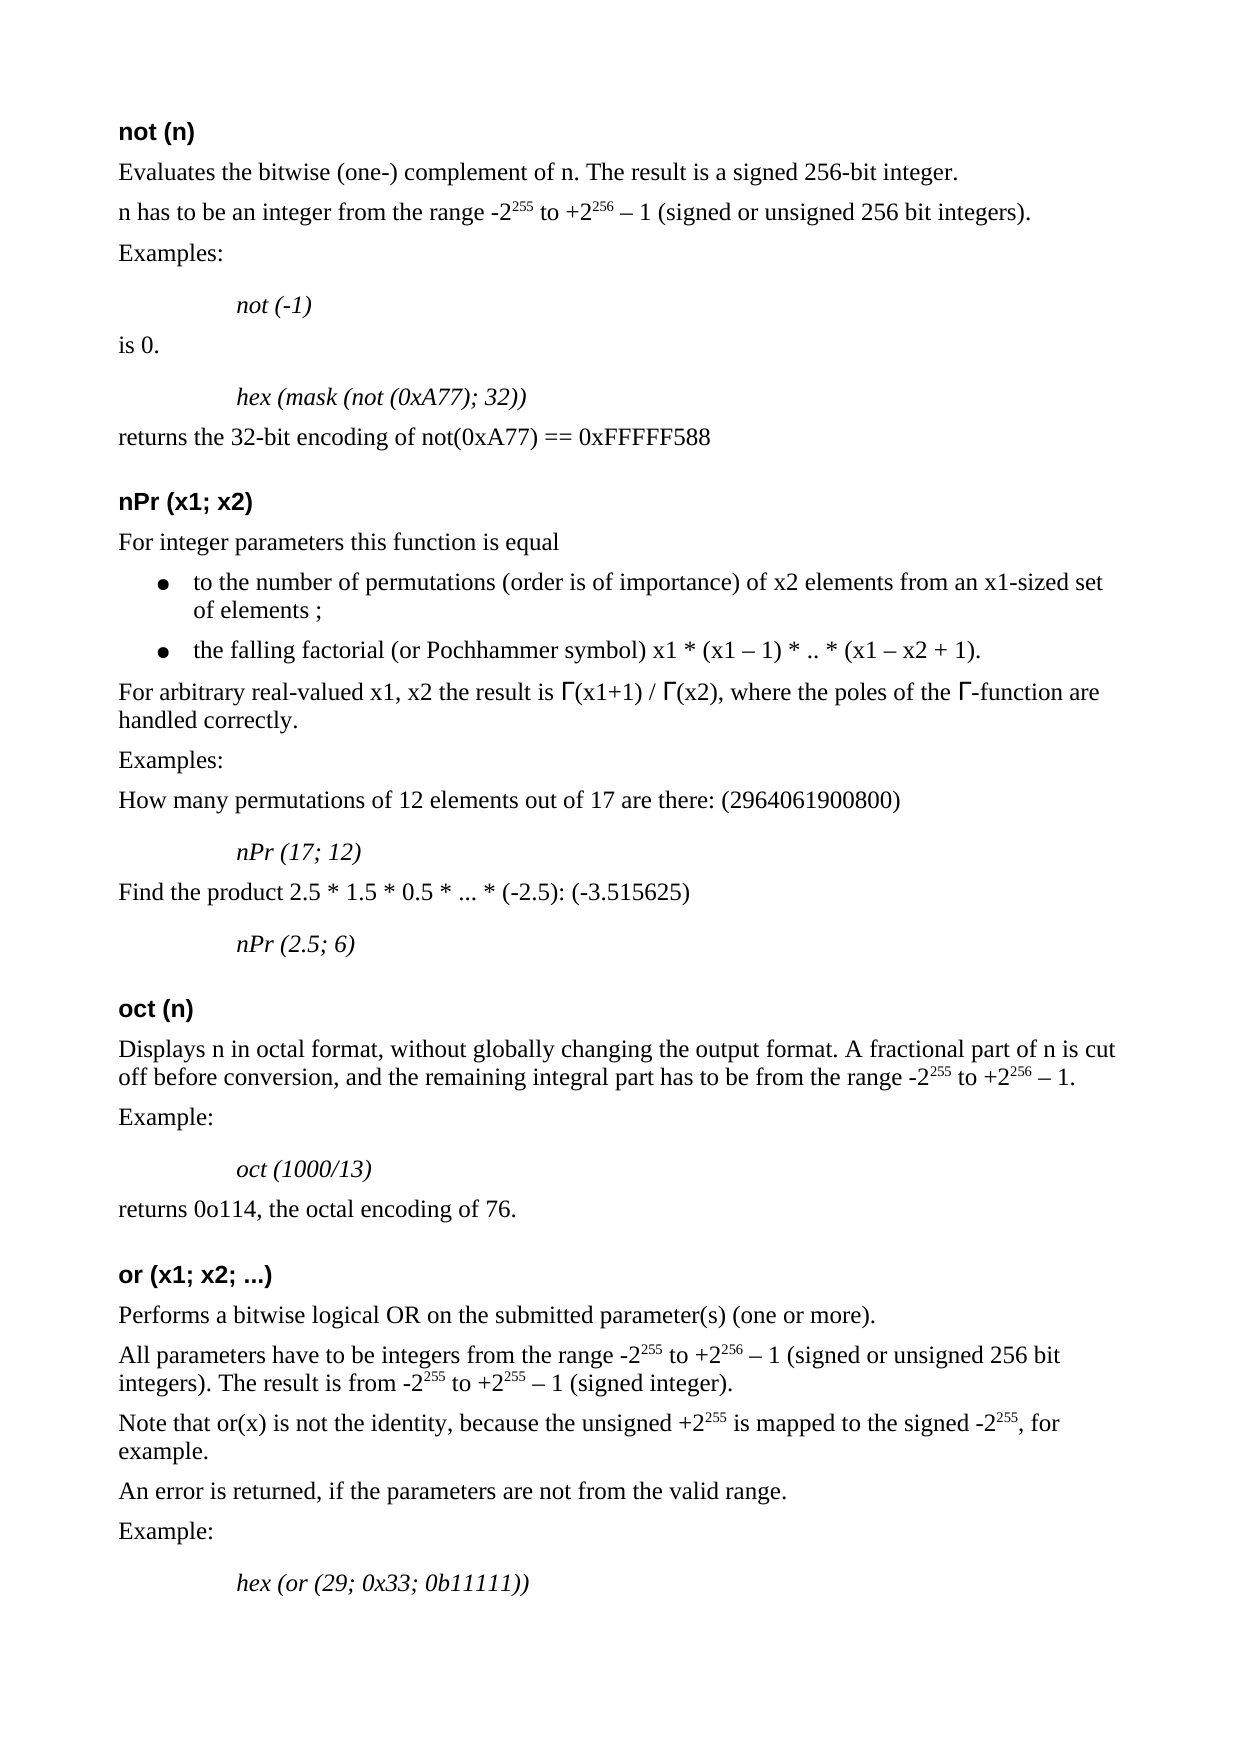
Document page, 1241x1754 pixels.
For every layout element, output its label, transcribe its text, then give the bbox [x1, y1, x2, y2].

text Example: [118, 1103, 1122, 1131]
text How many permutations of 12 elements out of 17 are there: (2964061900800) [118, 786, 1122, 814]
text Performs a bitwise logical OR on the submitted parameter(s) (one or more). [118, 1301, 1122, 1329]
text Examples: [118, 239, 1122, 266]
text Example: [118, 1517, 1122, 1545]
text Evaluates the bitwise (one-) complement of n. The result is a signed 256-bit integer. [118, 158, 1122, 186]
text hex (or (29; 0x33; 0b11111)) [236, 1569, 1122, 1597]
subtitle oct (n) [118, 995, 1122, 1023]
text not (-1) [236, 291, 1122, 318]
text returns the 32-bit encoding of not(0xA77) == 0xFFFFF588 [118, 423, 1122, 451]
subtitle nPr (x1; x2) [118, 488, 1122, 516]
text n has to be an integer from the range -2255 to +2256 – 1 (signed or unsigned 256 bit integers). [118, 198, 1122, 226]
text An error is returned, if the parameters are not from the valid range. [118, 1477, 1122, 1505]
text nPr (2.5; 6) [236, 930, 1122, 958]
list to the number of permutations (order is of importance) of x2 elements from an x1-sized set of elements ; [156, 568, 1122, 624]
text returns 0o114, the octal encoding of 76. [118, 1196, 1122, 1223]
text For arbitrary real-valued x1, x2 the result is Γ(x1+1) / Γ(x2), where the poles of the Γ-function are handled correctly. [118, 677, 1122, 733]
text For integer parameters this function is equal [118, 528, 1122, 556]
text Examples: [118, 746, 1122, 774]
text is 0. [118, 331, 1122, 358]
list the falling factorial (or Pochhammer symbol) x1 * (x1 – 1) * .. * (x1 – x2 + 1). [156, 636, 1122, 664]
text oct (1000/13) [236, 1156, 1122, 1183]
text nPr (17; 12) [236, 838, 1122, 866]
subtitle or (x1; x2; ...) [118, 1261, 1122, 1288]
text All parameters have to be integers from the range -2255 to +2256 – 1 (signed or unsigned 256 bit integers). The result is from -2255 to +2255 – 1 (signed integer). [118, 1341, 1122, 1397]
text Find the product 2.5 * 1.5 * 0.5 * ... * (-2.5): (-3.515625) [118, 878, 1122, 906]
text Note that or(x) is not the identity, because the unsigned +2255 is mapped to the signed -2255, for example. [118, 1409, 1122, 1464]
text Displays n in octal format, without globally changing the output format. A fractional part of n is cut off before conversion, and the remaining integral part has to be from the range -2255 to +2256 – 1. [118, 1036, 1122, 1091]
subtitle not (n) [118, 118, 1122, 146]
text hex (mask (not (0xA77); 32)) [236, 383, 1122, 411]
